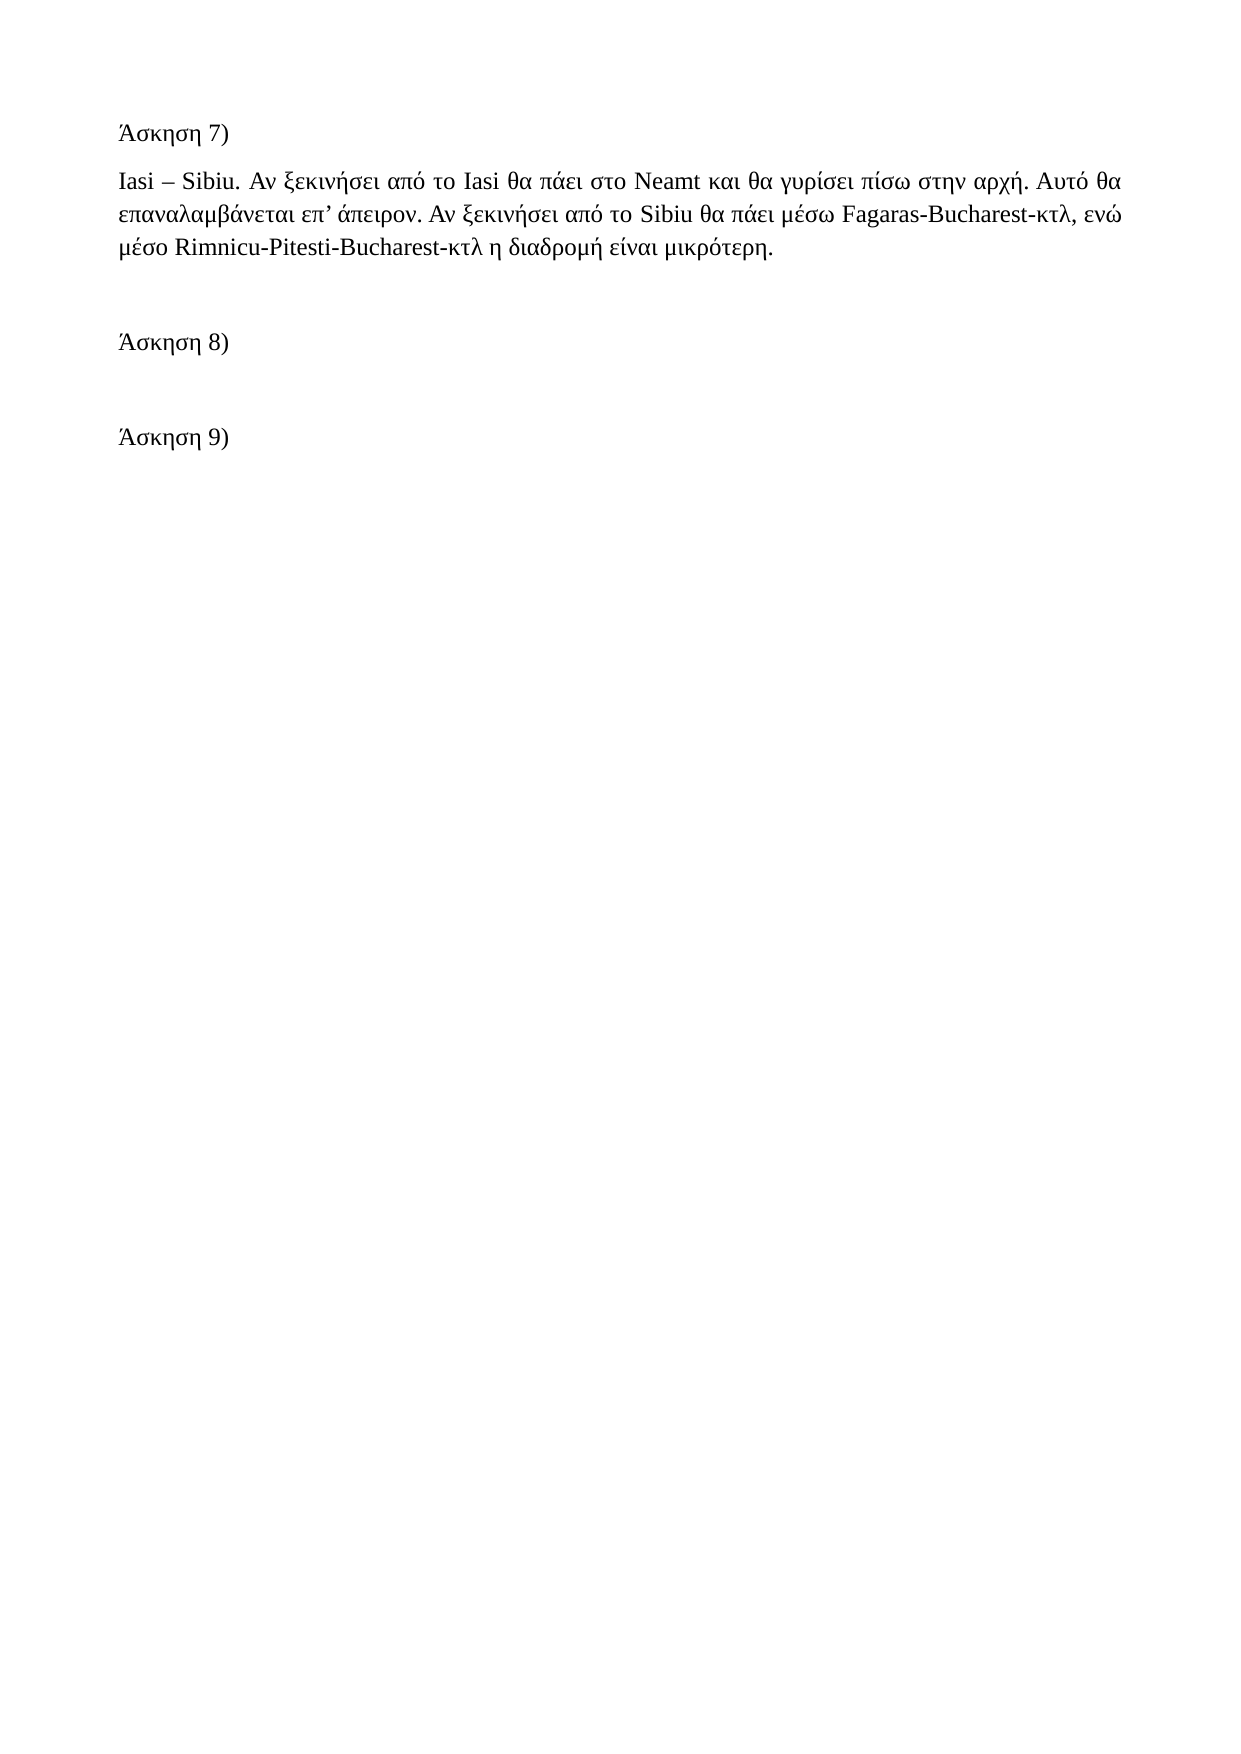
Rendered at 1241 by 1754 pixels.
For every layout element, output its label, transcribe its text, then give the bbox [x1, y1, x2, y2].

text Άσκηση 7) [118, 118, 1122, 147]
text Iasi – Sibiu. Αν ξεκινήσει από το Iasi θα πάει στο Neamt και θα γυρίσει πίσω στην αρχή. Αυτό θα επαναλαμβάνεται επ’ άπειρον. Αν ξεκινήσει από το Sibiu θα πάει μέσω Fagaras-Bucharest-κτλ, ενώ μέσο Rimnicu-Pitesti-Bucharest-κτλ η διαδρομή είναι μικρότερη. [118, 166, 1122, 261]
text Άσκηση 9) [118, 422, 1122, 451]
text Άσκηση 8) [118, 327, 1122, 356]
